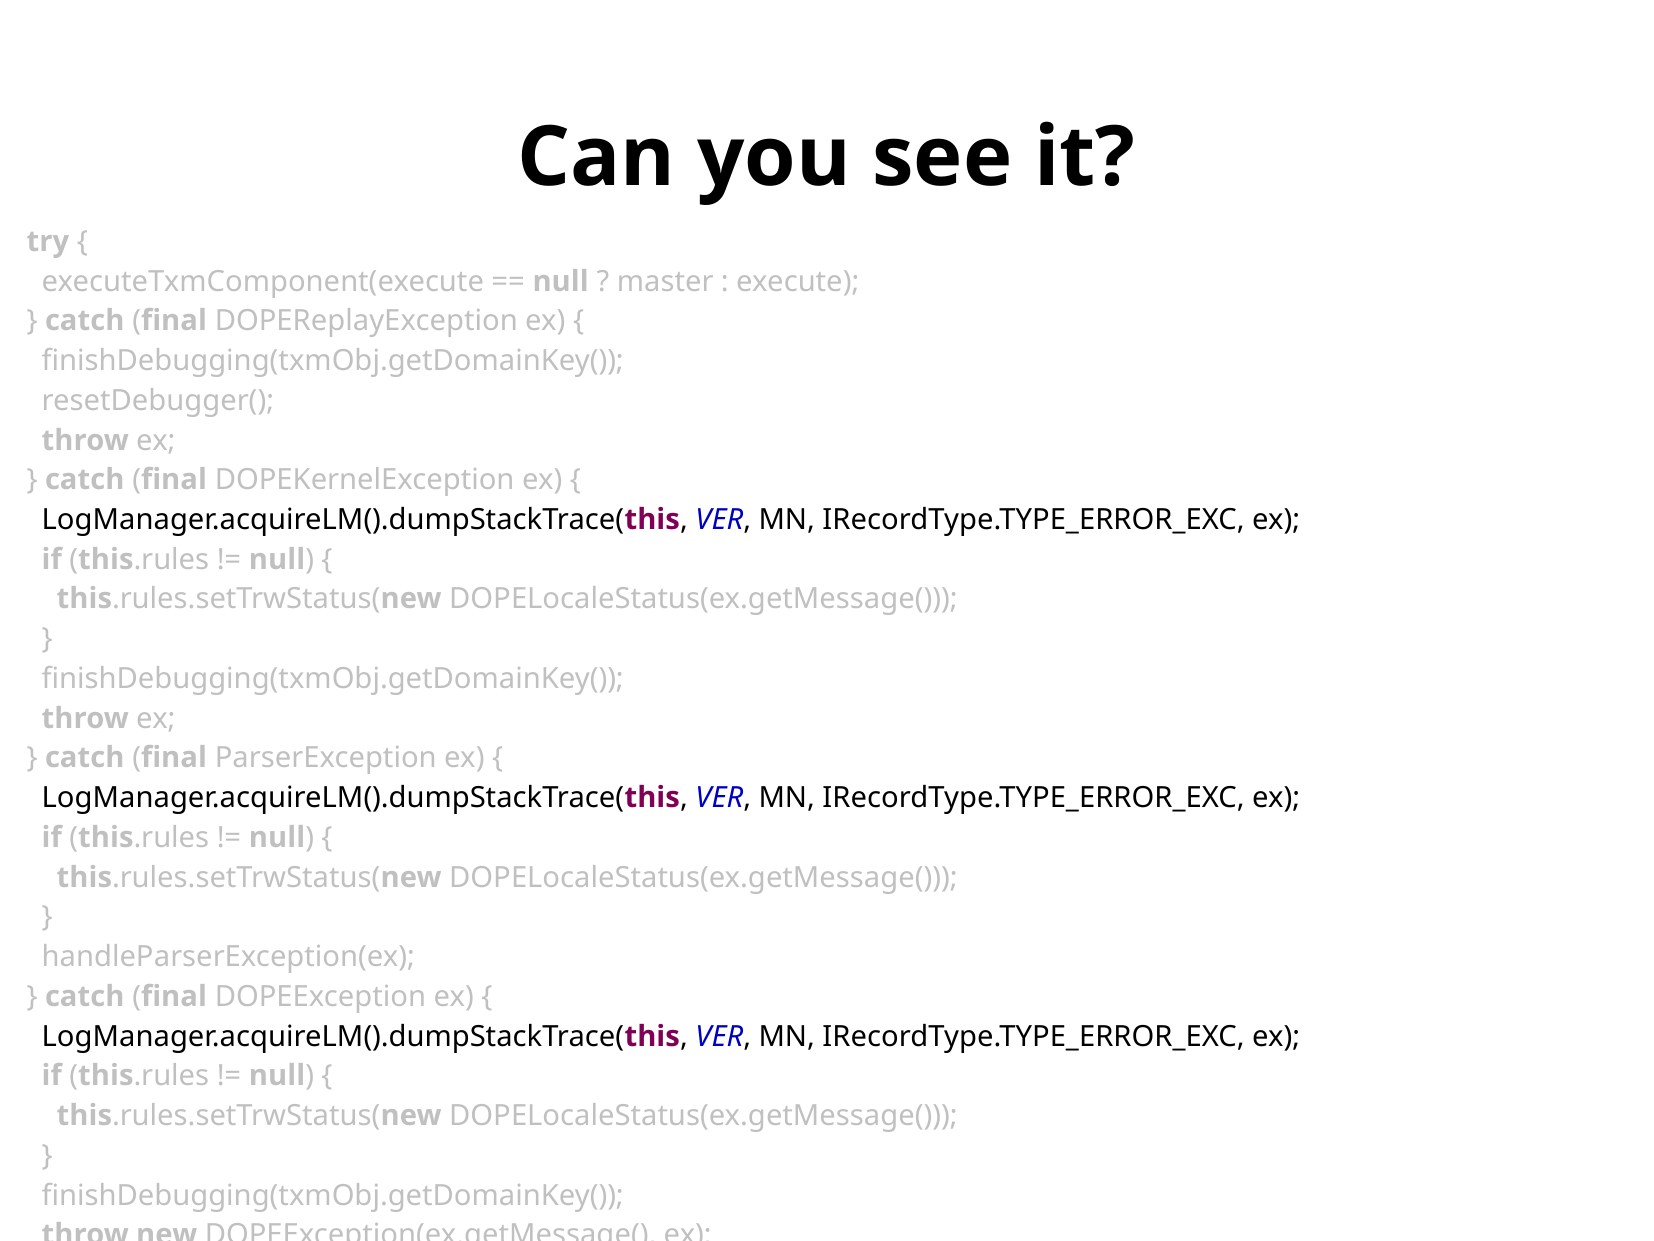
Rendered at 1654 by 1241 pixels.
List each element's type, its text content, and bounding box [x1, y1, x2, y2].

title Can you see it? [82, 49, 1571, 212]
text_box try { executeTxmComponent(execute == null ? master : execute); } catch (final DOPEReplayException ex) { finishDebugging(txmObj.getDomainKey()); resetDebugger(); throw ex; } catch (final DOPEKernelException ex) { LogManager.acquireLM().dumpStackTrace(this, VER, MN, IRecordType.TYPE_ERROR_EXC, ex); if (this.rules != null) { this.rules.setTrwStatus(new DOPELocaleStatus(ex.getMessage())); } finishDebugging(txmObj.getDomainKey()); throw ex; } catch (final ParserException ex) { LogManager.acquireLM().dumpStackTrace(this, VER, MN, IRecordType.TYPE_ERROR_EXC, ex); if (this.rules != null) { this.rules.setTrwStatus(new DOPELocaleStatus(ex.getMessage())); } handleParserException(ex); } catch (final DOPEException ex) { LogManager.acquireLM().dumpStackTrace(this, VER, MN, IRecordType.TYPE_ERROR_EXC, ex); if (this.rules != null) { this.rules.setTrwStatus(new DOPELocaleStatus(ex.getMessage())); } finishDebugging(txmObj.getDomainKey()); throw new DOPEException(ex.getMessage(), ex); } [11, 212, 1654, 1220]
